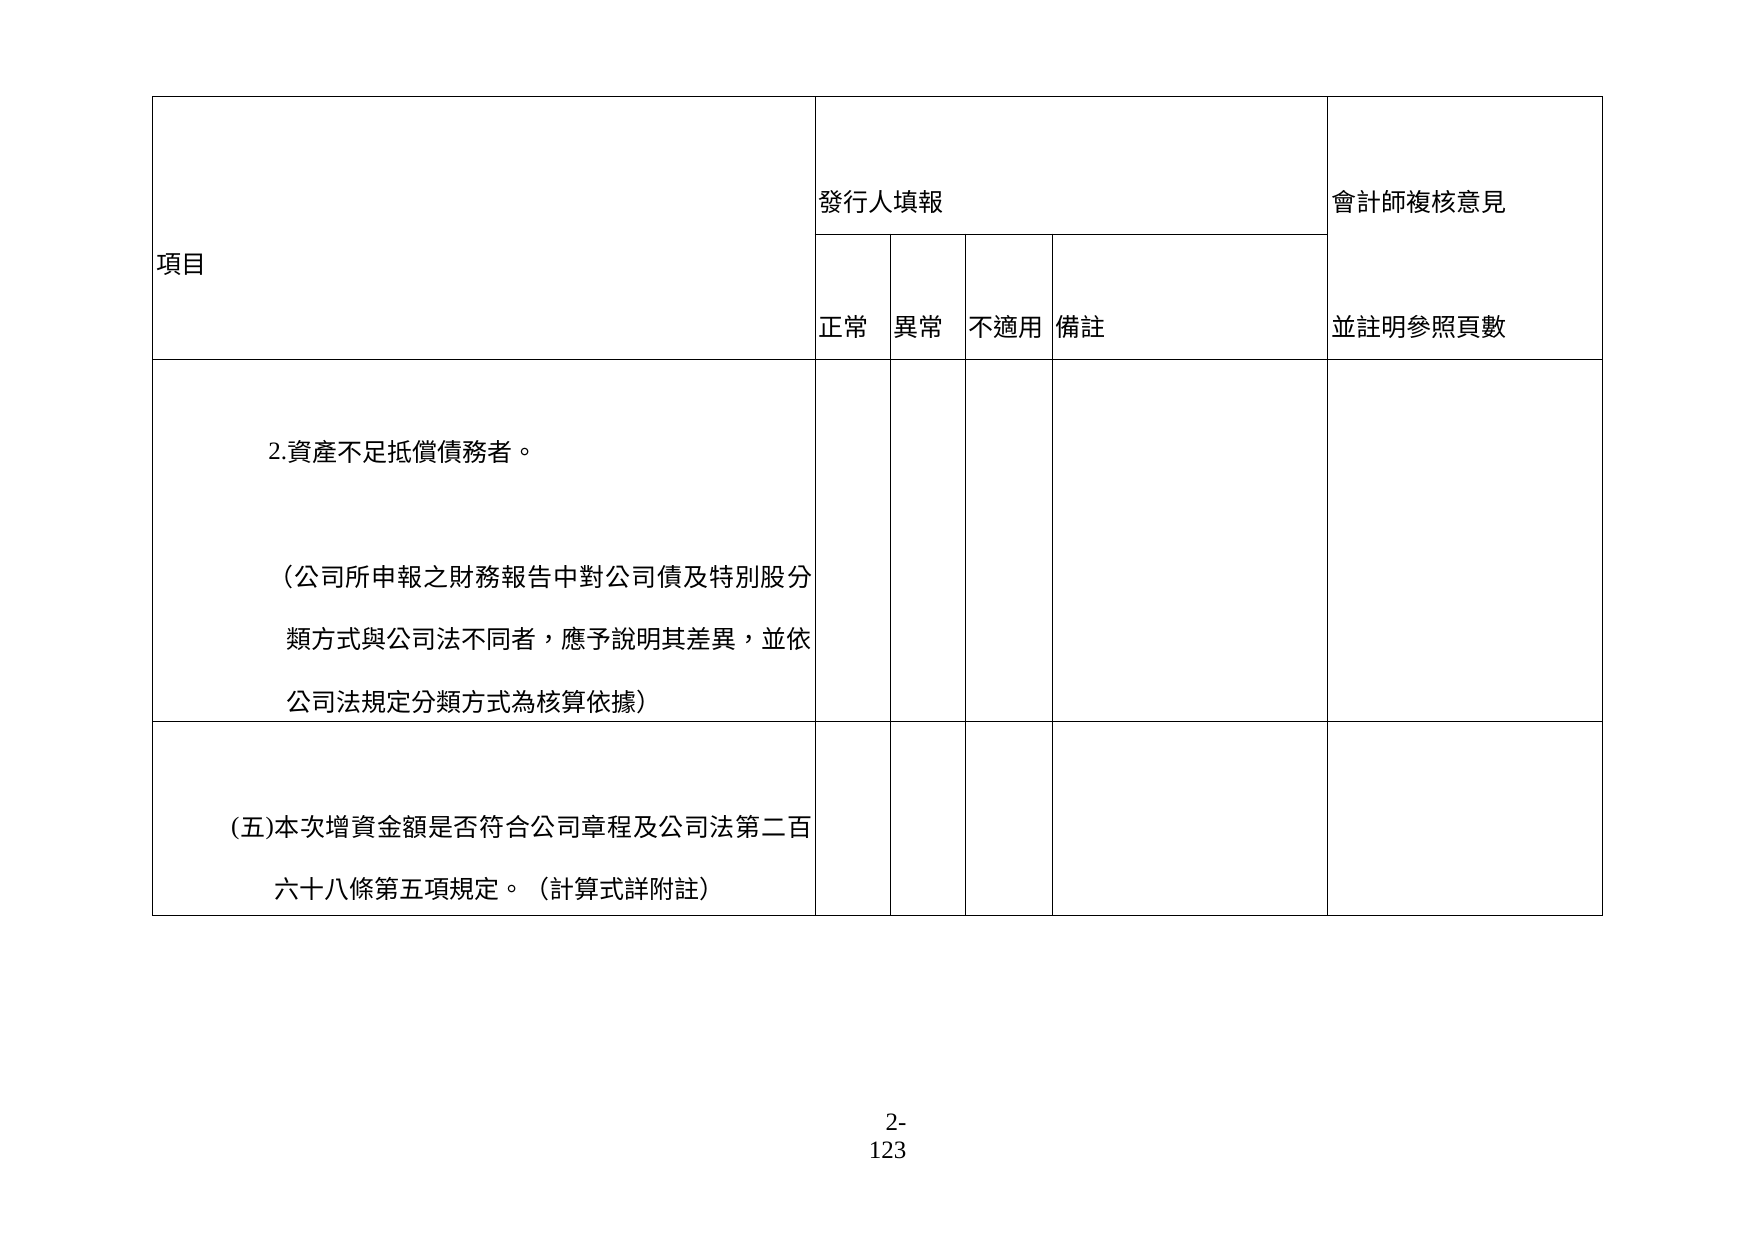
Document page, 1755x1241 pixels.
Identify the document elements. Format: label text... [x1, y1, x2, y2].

table_cell [966, 360, 1052, 721]
table_cell 異常 [891, 235, 965, 358]
table_cell [891, 360, 965, 721]
table_cell (五)本次增資金額是否符合公司章程及公司法第二百六十八條第五項規定。（計算式詳附註） [153, 722, 815, 915]
table_cell [966, 722, 1052, 915]
table_cell [1053, 360, 1327, 721]
table_cell 不適用 [966, 235, 1052, 358]
table_cell 正常 [816, 235, 890, 358]
table_cell [816, 360, 890, 721]
table_header 項目 [153, 97, 815, 358]
table_cell 2.資產不足抵償債務者。 （公司所申報之財務報告中對公司債及特別股分類方式與公司法不同者，應予說明其差異，並依公司法規定分類方式為核算依據） [153, 360, 815, 721]
table_header 發行人填報 [816, 97, 1327, 233]
table_cell [816, 722, 890, 915]
table_cell [1053, 722, 1327, 915]
table_cell [1328, 360, 1602, 721]
table_header 會計師複核意見 並註明參照頁數 [1328, 97, 1602, 358]
table_cell 備註 [1053, 235, 1327, 358]
table_cell [1328, 722, 1602, 915]
table_cell [891, 722, 965, 915]
